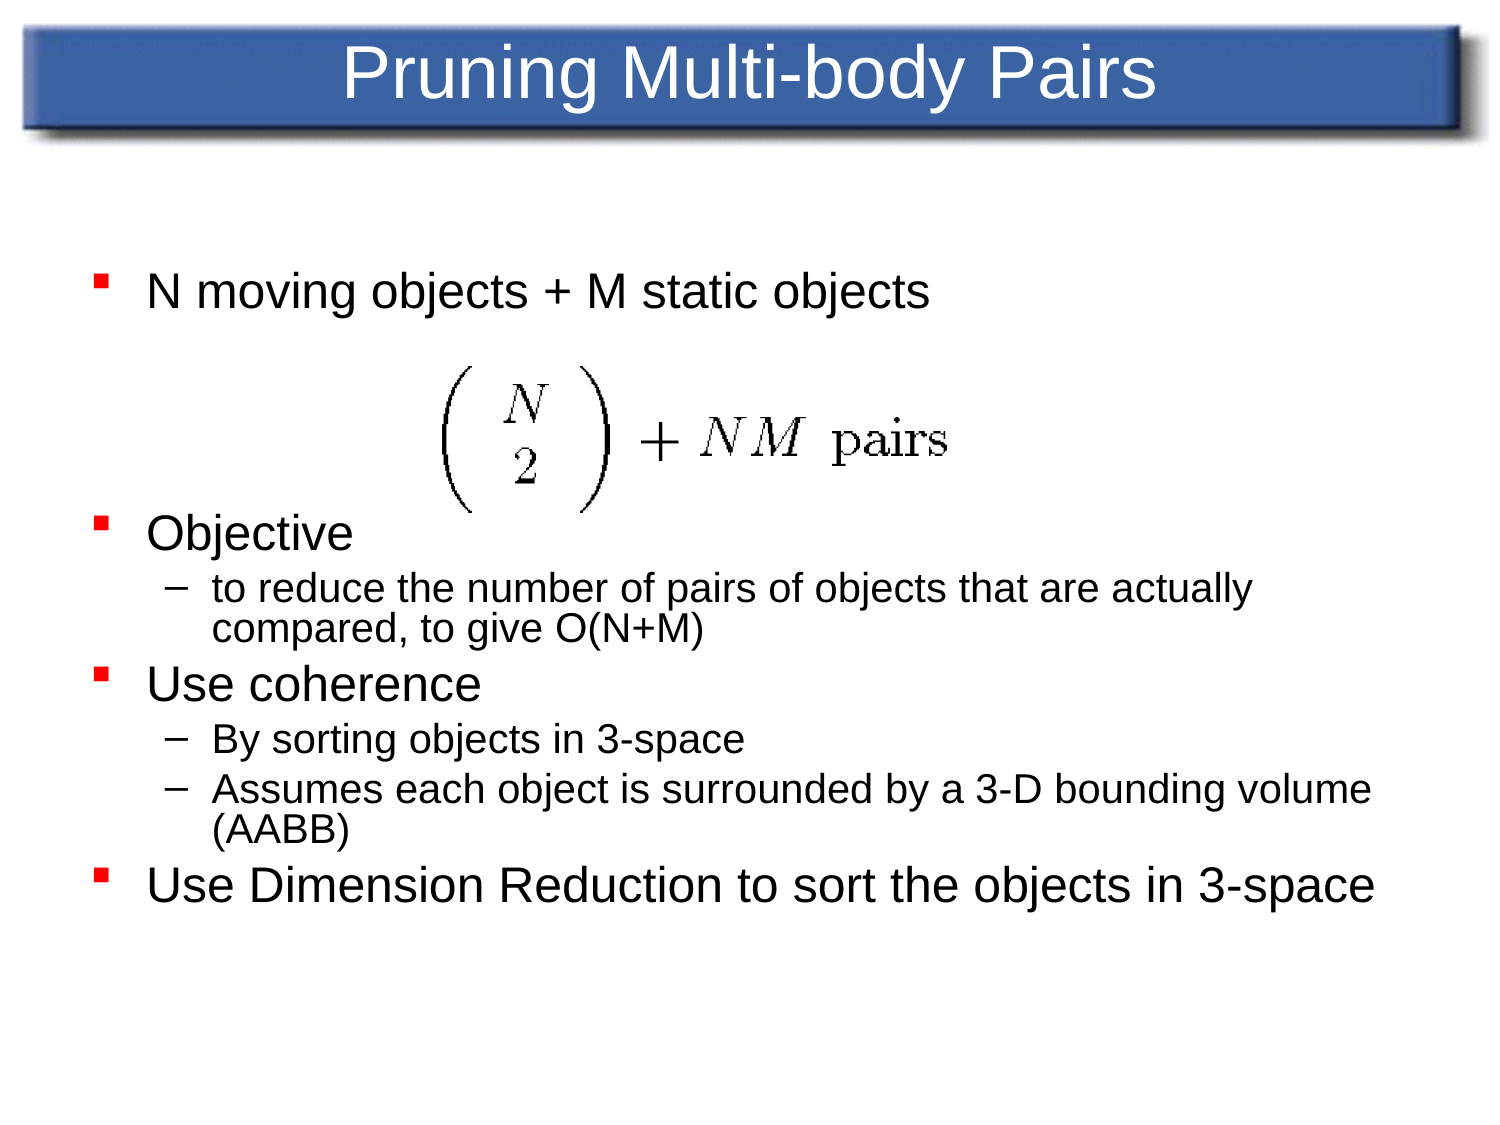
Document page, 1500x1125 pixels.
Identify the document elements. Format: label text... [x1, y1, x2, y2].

picture [21, 22, 1489, 149]
list N moving objects + M static objects Objective to reduce the number of pairs of objects that are actually compared, to give O(N+M) Use coherence By sorting objects in 3-space Assumes each object is surrounded by a 3-D bounding volume (AABB) Use Dimension Reduction to sort the objects in 3-space [75, 262, 1426, 1035]
picture [442, 361, 963, 517]
title Pruning Multi-body Pairs [75, 0, 1426, 138]
